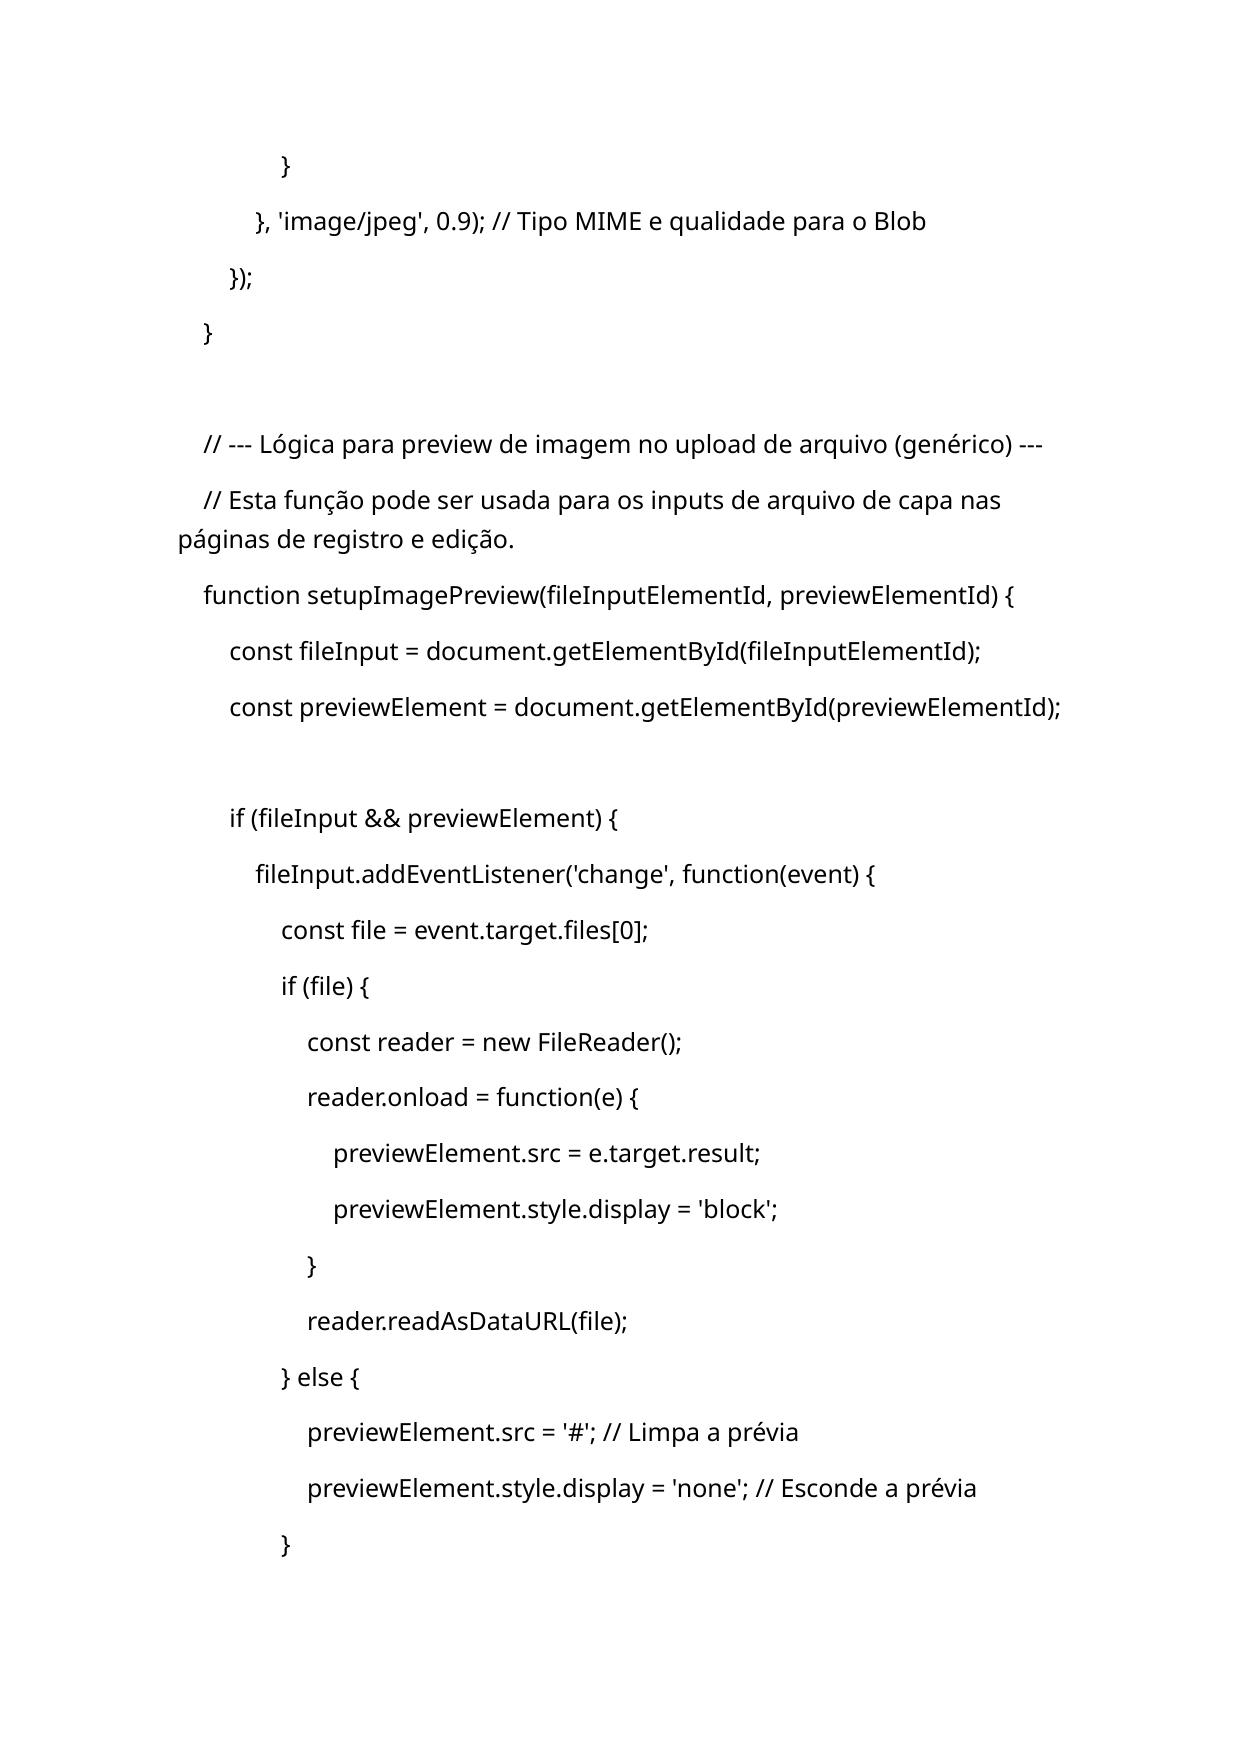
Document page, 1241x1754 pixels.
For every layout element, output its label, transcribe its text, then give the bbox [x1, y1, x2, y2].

text }, 'image/jpeg', 0.9); // Tipo MIME e qualidade para o Blob [177, 203, 1063, 237]
text } else { [177, 1359, 1063, 1393]
text previewElement.src = e.target.result; [177, 1136, 1063, 1170]
text } [177, 315, 1063, 349]
text // Esta função pode ser usada para os inputs de arquivo de capa nas páginas de registro e edição. [177, 483, 1063, 556]
text fileInput.addEventListener('change', function(event) { [177, 857, 1063, 891]
text const previewElement = document.getElementById(previewElementId); [177, 689, 1063, 723]
text previewElement.style.display = 'none'; // Esconde a prévia [177, 1471, 1063, 1505]
text previewElement.src = '#'; // Limpa a prévia [177, 1415, 1063, 1449]
text reader.onload = function(e) { [177, 1080, 1063, 1114]
text } [177, 1527, 1063, 1561]
text } [177, 1248, 1063, 1282]
text if (file) { [177, 968, 1063, 1002]
text reader.readAsDataURL(file); [177, 1303, 1063, 1337]
text const file = event.target.files[0]; [177, 913, 1063, 947]
text const fileInput = document.getElementById(fileInputElementId); [177, 633, 1063, 667]
text if (fileInput && previewElement) { [177, 801, 1063, 835]
text previewElement.style.display = 'block'; [177, 1192, 1063, 1226]
text } [177, 148, 1063, 182]
text }); [177, 259, 1063, 293]
text function setupImagePreview(fileInputElementId, previewElementId) { [177, 578, 1063, 612]
text // --- Lógica para preview de imagem no upload de arquivo (genérico) --- [177, 427, 1063, 461]
text const reader = new FileReader(); [177, 1024, 1063, 1058]
